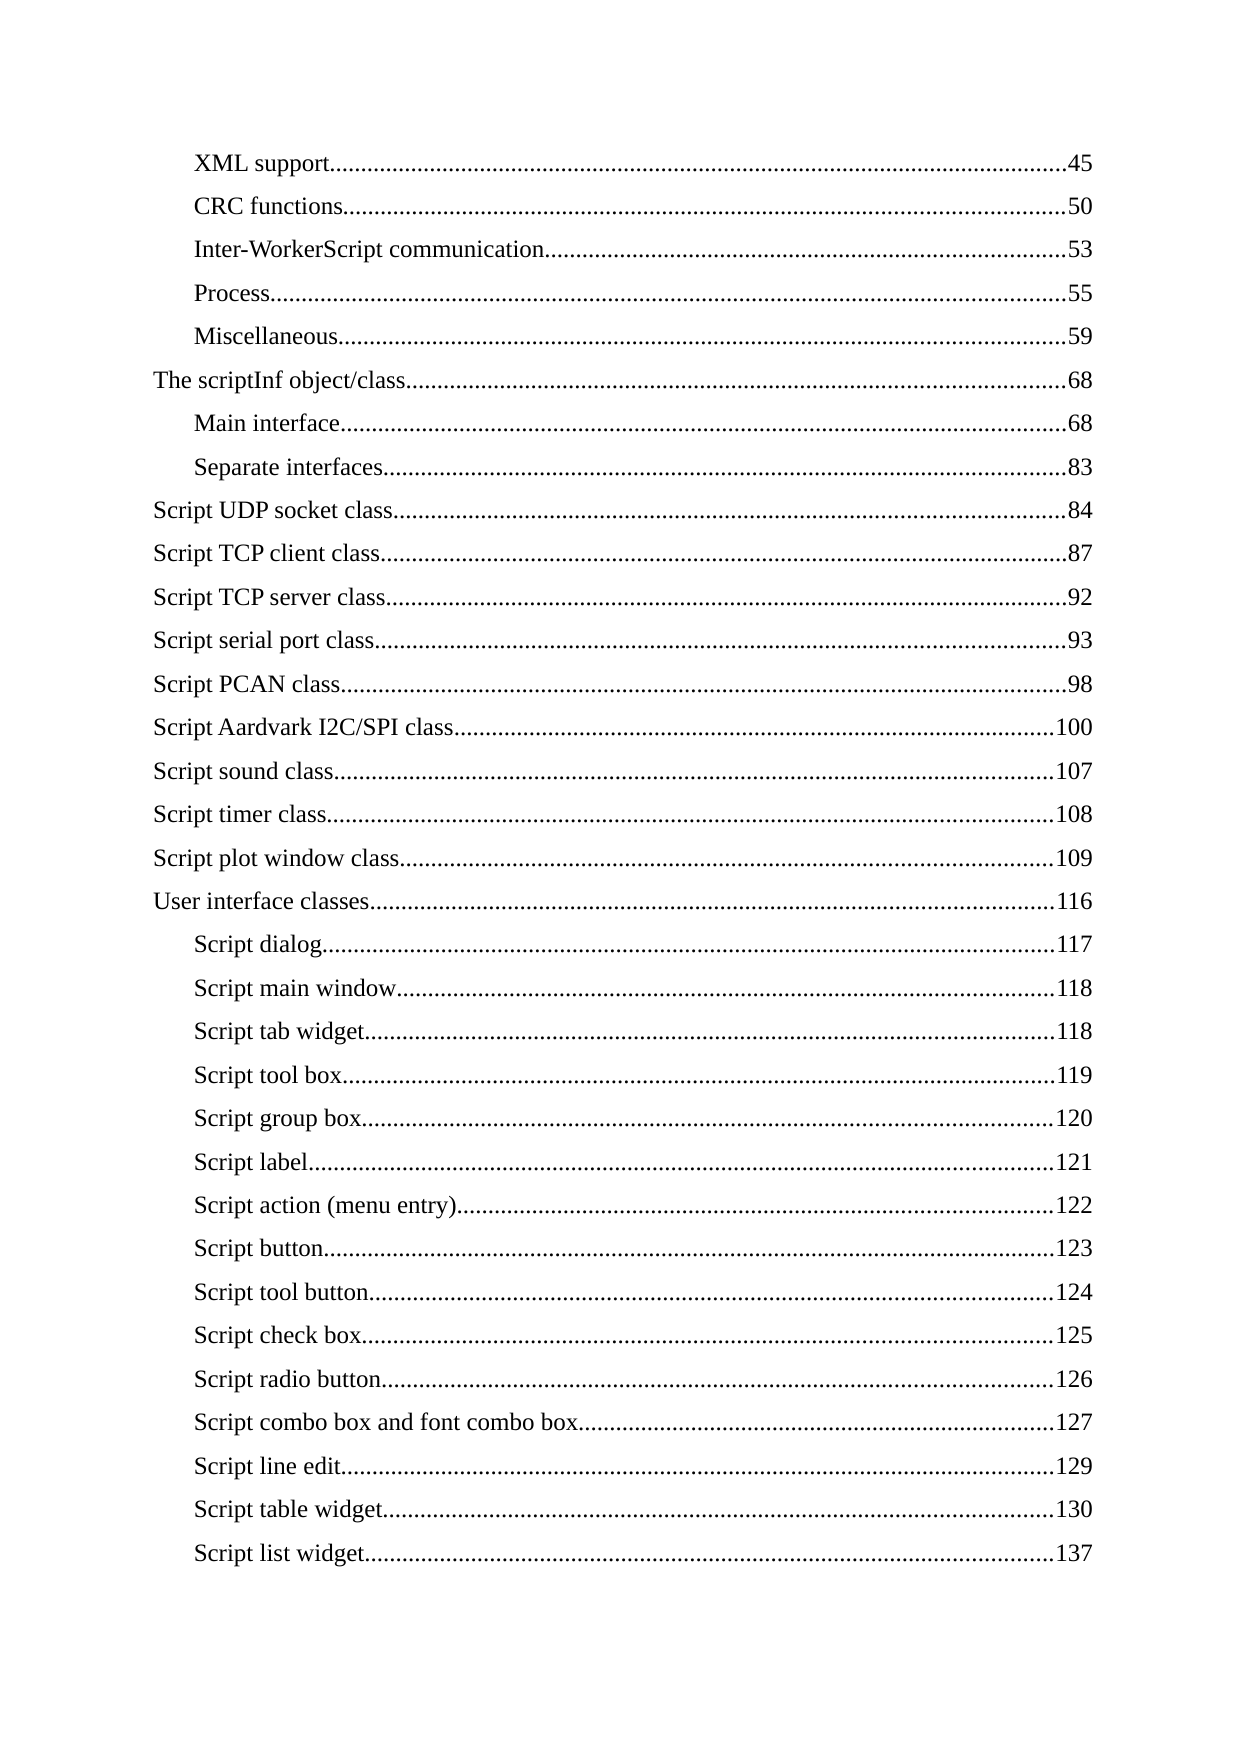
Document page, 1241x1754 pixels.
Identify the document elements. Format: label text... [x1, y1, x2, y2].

text Script plot window class 109 [153, 843, 1093, 871]
text Script TCP client class 87 [153, 538, 1093, 567]
text Script TCP server class 92 [153, 582, 1093, 611]
text Inter-WorkerScript communication 53 [193, 234, 1093, 263]
text Script button 123 [193, 1233, 1093, 1262]
text Script tool box 119 [193, 1060, 1093, 1088]
text Script check box 125 [193, 1320, 1093, 1349]
text Script group box 120 [193, 1103, 1093, 1132]
text Script label 121 [193, 1147, 1093, 1175]
text Script list widget 137 [193, 1538, 1093, 1566]
text Script serial port class 93 [153, 625, 1093, 654]
text Script UDP socket class 84 [153, 495, 1093, 524]
text Script Aardvark I2C/SPI class 100 [153, 712, 1093, 741]
text Script main window 118 [193, 973, 1093, 1002]
text Script sound class 107 [153, 756, 1093, 784]
text The scriptInf object/class 68 [153, 365, 1093, 393]
text Script combo box and font combo box 127 [193, 1407, 1093, 1436]
text Script radio button 126 [193, 1364, 1093, 1393]
text Script dialog 117 [193, 929, 1093, 958]
text CRC functions 50 [193, 191, 1093, 220]
text Separate interfaces 83 [193, 452, 1093, 480]
text Script tab widget 118 [193, 1016, 1093, 1045]
text Process 55 [193, 278, 1093, 307]
text Script line edit 129 [193, 1451, 1093, 1479]
text Script table widget 130 [193, 1494, 1093, 1523]
text Main interface 68 [193, 408, 1093, 437]
text Miscellaneous 59 [193, 321, 1093, 350]
text Script timer class 108 [153, 799, 1093, 828]
text XML support 45 [193, 148, 1093, 176]
text Script action (menu entry) 122 [193, 1190, 1093, 1219]
text Script tool button 124 [193, 1277, 1093, 1306]
text User interface classes 116 [153, 886, 1093, 915]
text Script PCAN class 98 [153, 669, 1093, 698]
